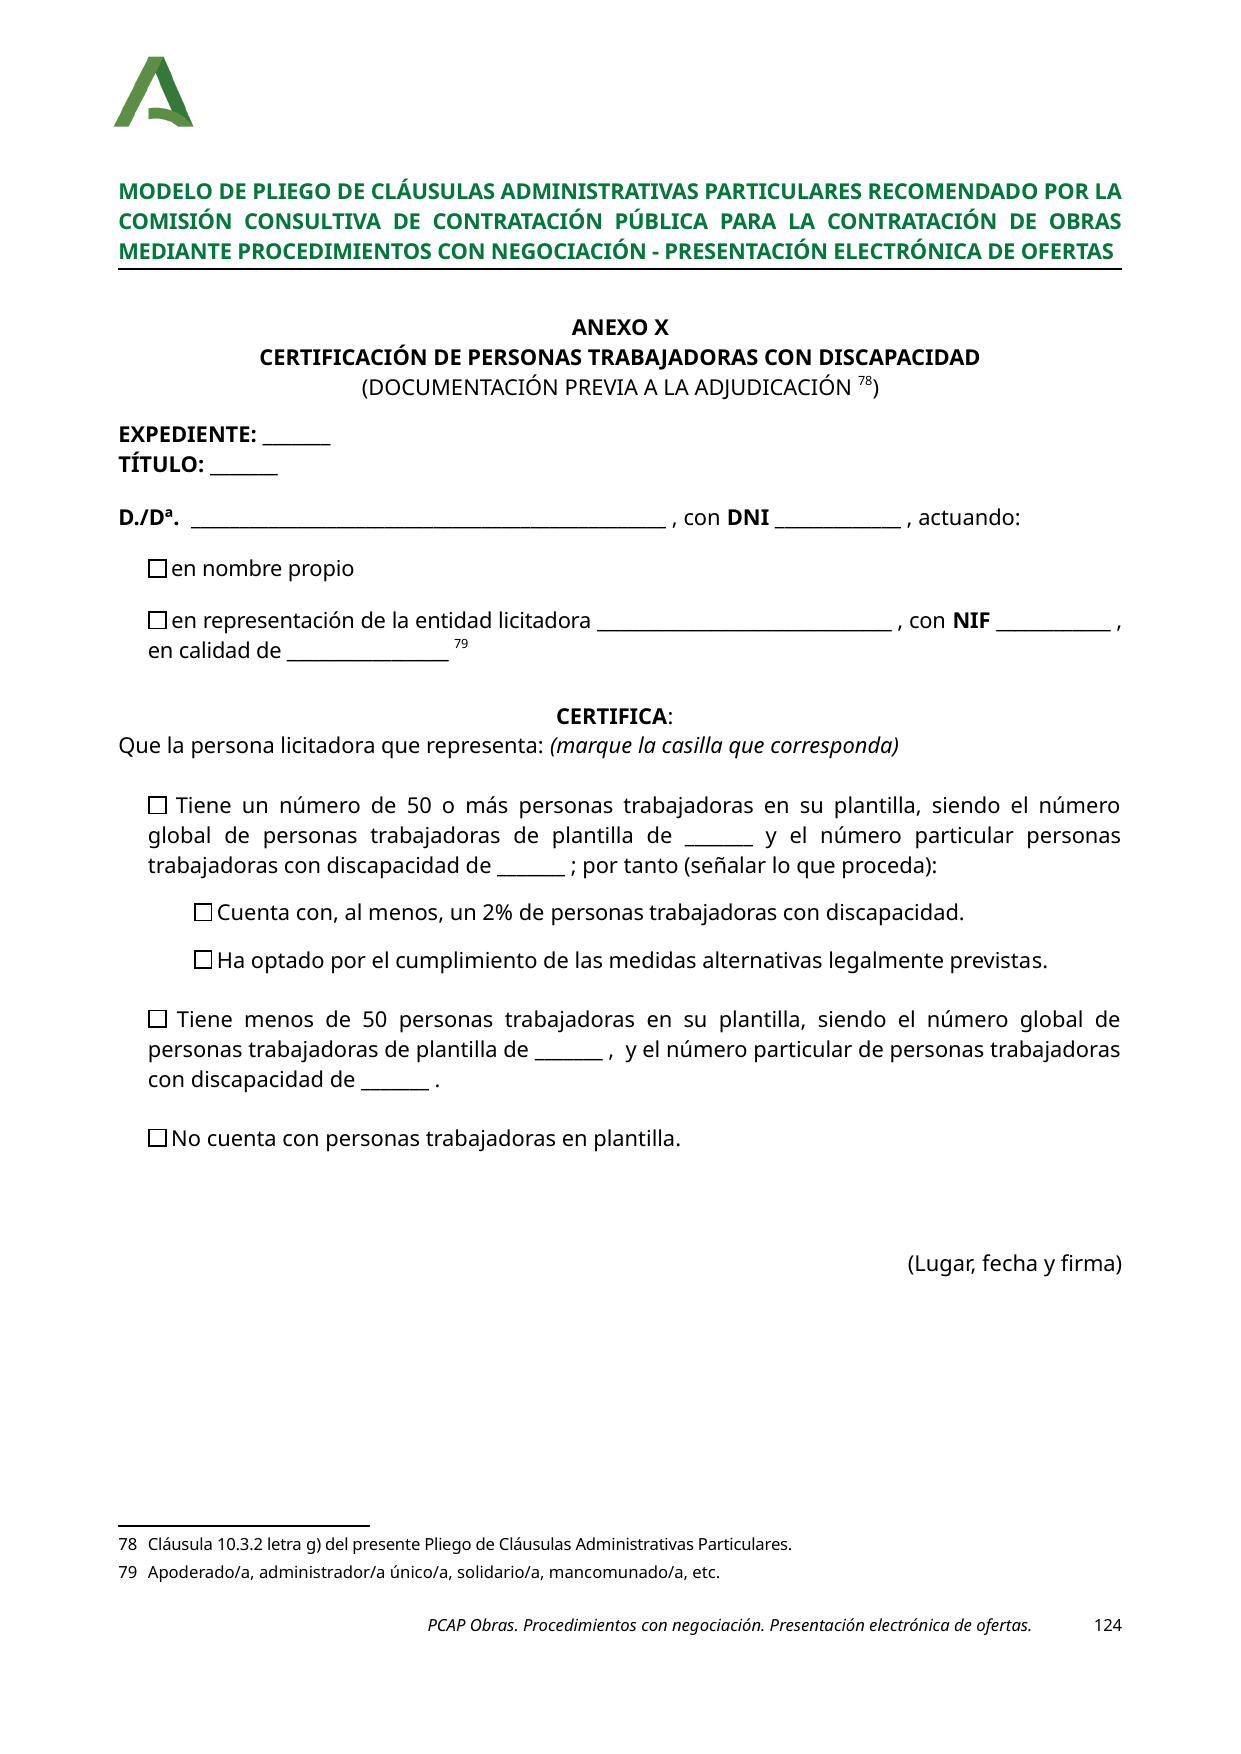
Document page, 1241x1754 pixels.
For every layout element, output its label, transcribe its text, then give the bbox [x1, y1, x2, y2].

text MODELO DE PLIEGO DE CLÁUSULAS ADMINISTRATIVAS PARTICULARES RECOMENDADO POR LA COMISIÓN CONSULTIVA DE CONTRATACIÓN PÚBLICA PARA LA CONTRATACIÓN DE OBRAS MEDIANTE PROCEDIMIENTOS CON NEGOCIACIÓN - PRESENTACIÓN ELECTRÓNICA DE OFERTAS [118, 176, 1122, 268]
list No cuenta con personas trabajadoras en plantilla. [148, 1123, 1122, 1153]
list Tiene menos de 50 personas trabajadoras en su plantilla, siendo el número global de personas trabajadoras de plantilla de _______ , y el número particular de personas trabajadoras con discapacidad de _______ . [148, 1004, 1122, 1093]
list Cuenta con, al menos, un 2% de personas trabajadoras con discapacidad. [155, 897, 1122, 927]
list Tiene un número de 50 o más personas trabajadoras en su plantilla, siendo el número global de personas trabajadoras de plantilla de _______ y el número particular personas trabajadoras con discapacidad de _______ ; por tanto (señalar lo que proceda): [148, 790, 1122, 879]
text CERTIFICACIÓN DE PERSONAS TRABAJADORAS CON DISCAPACIDAD [118, 342, 1122, 372]
text (DOCUMENTACIÓN PREVIA A LA ADJUDICACIÓN ) [118, 372, 1122, 402]
text en nombre propio [148, 553, 1122, 583]
text Apoderado/a, administrador/a único/a, solidario/a, mancomunado/a, etc. [118, 1561, 1122, 1584]
text EXPEDIENTE: _______ [118, 419, 1122, 449]
text (Lugar, fecha y firma) [118, 1248, 1122, 1277]
text Cláusula 10.3.2 letra g) del presente Pliego de Cláusulas Administrativas Particulares. [118, 1532, 1122, 1555]
text ANEXO X [118, 312, 1122, 342]
text TÍTULO: _______ [118, 449, 1122, 479]
text en representación de la entidad licitadora _______________________________ , con NIF ____________ , en calidad de _________________ [148, 605, 1122, 665]
picture [109, 52, 198, 131]
list Ha optado por el cumplimiento de las medidas alternativas legalmente previstas. [155, 945, 1122, 974]
text D./Dª. _________________________________________________ , con DNI _____________ , actuando: [118, 502, 1122, 531]
text CERTIFICA: [118, 701, 1122, 731]
text Que la persona licitadora que representa: (marque la casilla que corresponda) [118, 731, 1122, 760]
